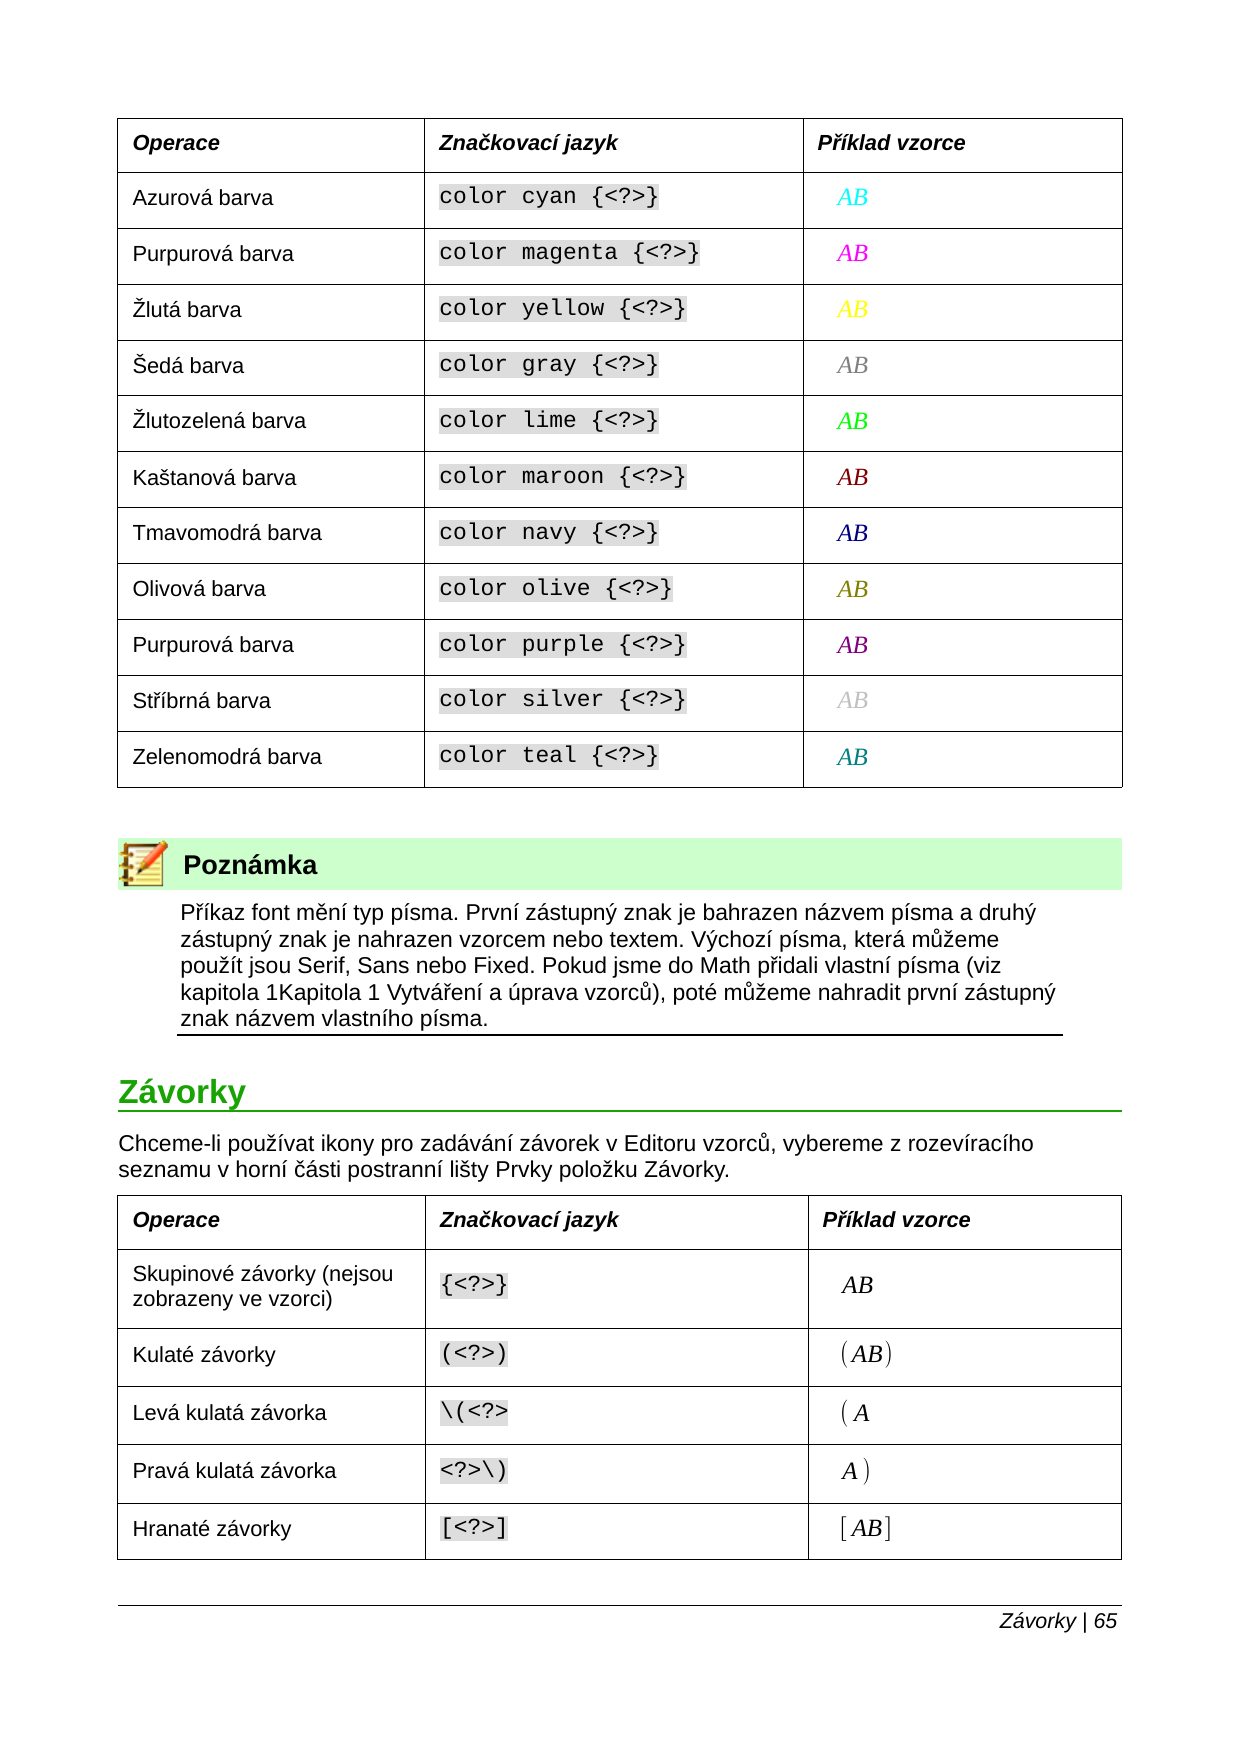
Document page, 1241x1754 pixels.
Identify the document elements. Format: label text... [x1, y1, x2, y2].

table_header Značkovací jazyk [425, 119, 803, 172]
subtitle Poznámka [118, 846, 1122, 886]
table_cell Azurová barva [118, 173, 424, 228]
text Příkaz font mění typ písma. První zástupný znak je bahrazen názvem písma a druhý zástupný znak je nahrazen vzorcem nebo textem. Výchozí písma, která můžeme použít jsou Serif, Sans nebo Fixed. Pokud jsme do Math přidali vlastní písma (viz kapitola 1Vytváření a úpravy vzorců), poté můžeme nahradit první zástupný znak názvem vlastního písma. [177, 896, 1063, 1034]
table_cell [804, 285, 1122, 339]
table_cell Šedá barva [118, 341, 424, 395]
table_cell Zelenomodrá barva [118, 732, 424, 787]
table_header Operace [118, 119, 424, 172]
table_cell color cyan {<?>} [425, 173, 803, 228]
table_cell [804, 173, 1122, 228]
table_cell Žlutá barva [118, 285, 424, 339]
table_cell color magenta {<?>} [425, 229, 803, 283]
table_cell [809, 1445, 1121, 1502]
table_cell {<?>} [426, 1250, 808, 1327]
table_cell [804, 732, 1122, 787]
table_cell color olive {<?>} [425, 564, 803, 619]
table_cell [804, 564, 1122, 619]
table_cell Levá kulatá závorka [118, 1387, 425, 1444]
subtitle Závorky [118, 1072, 1122, 1110]
table_cell Kaštanová barva [118, 452, 424, 507]
table_cell [804, 676, 1122, 731]
table_header Operace [118, 1196, 425, 1249]
table_cell color maroon {<?>} [425, 452, 803, 507]
table_cell [809, 1387, 1121, 1444]
table_cell Purpurová barva [118, 229, 424, 283]
table_header Příklad vzorce [804, 119, 1122, 172]
table_cell [809, 1504, 1121, 1559]
text Chceme-li používat ikony pro zadávání závorek v Editoru vzorců, vybereme z rozevíracího seznamu v horní části postranní lišty Prvky položku Závorky. [118, 1130, 1122, 1183]
table_cell [804, 620, 1122, 675]
table_cell [804, 508, 1122, 563]
table_cell Žlutozelená barva [118, 396, 424, 451]
table_cell Tmavomodrá barva [118, 508, 424, 563]
table_cell Olivová barva [118, 564, 424, 619]
table_cell <?>\) [426, 1445, 808, 1502]
table_cell [804, 229, 1122, 283]
table_cell (<?>) [426, 1329, 808, 1386]
table_cell color navy {<?>} [425, 508, 803, 563]
table_cell [804, 341, 1122, 395]
table_cell [804, 452, 1122, 507]
table_cell Stříbrná barva [118, 676, 424, 731]
table_cell Pravá kulatá závorka [118, 1445, 425, 1502]
table_cell Skupinové závorky (nejsou zobrazeny ve vzorci) [118, 1250, 425, 1327]
table_cell Purpurová barva [118, 620, 424, 675]
table_cell color yellow {<?>} [425, 285, 803, 339]
table_header Příklad vzorce [809, 1196, 1121, 1249]
table_cell Kulaté závorky [118, 1329, 425, 1386]
table_cell [809, 1250, 1121, 1327]
table_cell color teal {<?>} [425, 732, 803, 787]
picture [119, 839, 170, 890]
table_header Značkovací jazyk [426, 1196, 808, 1249]
table_cell color lime {<?>} [425, 396, 803, 451]
table_cell \(<?> [426, 1387, 808, 1444]
table_cell [804, 396, 1122, 451]
table_cell [<?>] [426, 1504, 808, 1559]
table_cell color purple {<?>} [425, 620, 803, 675]
table_cell Hranaté závorky [118, 1504, 425, 1559]
table_cell color gray {<?>} [425, 341, 803, 395]
table_cell color silver {<?>} [425, 676, 803, 731]
table_cell [809, 1329, 1121, 1386]
